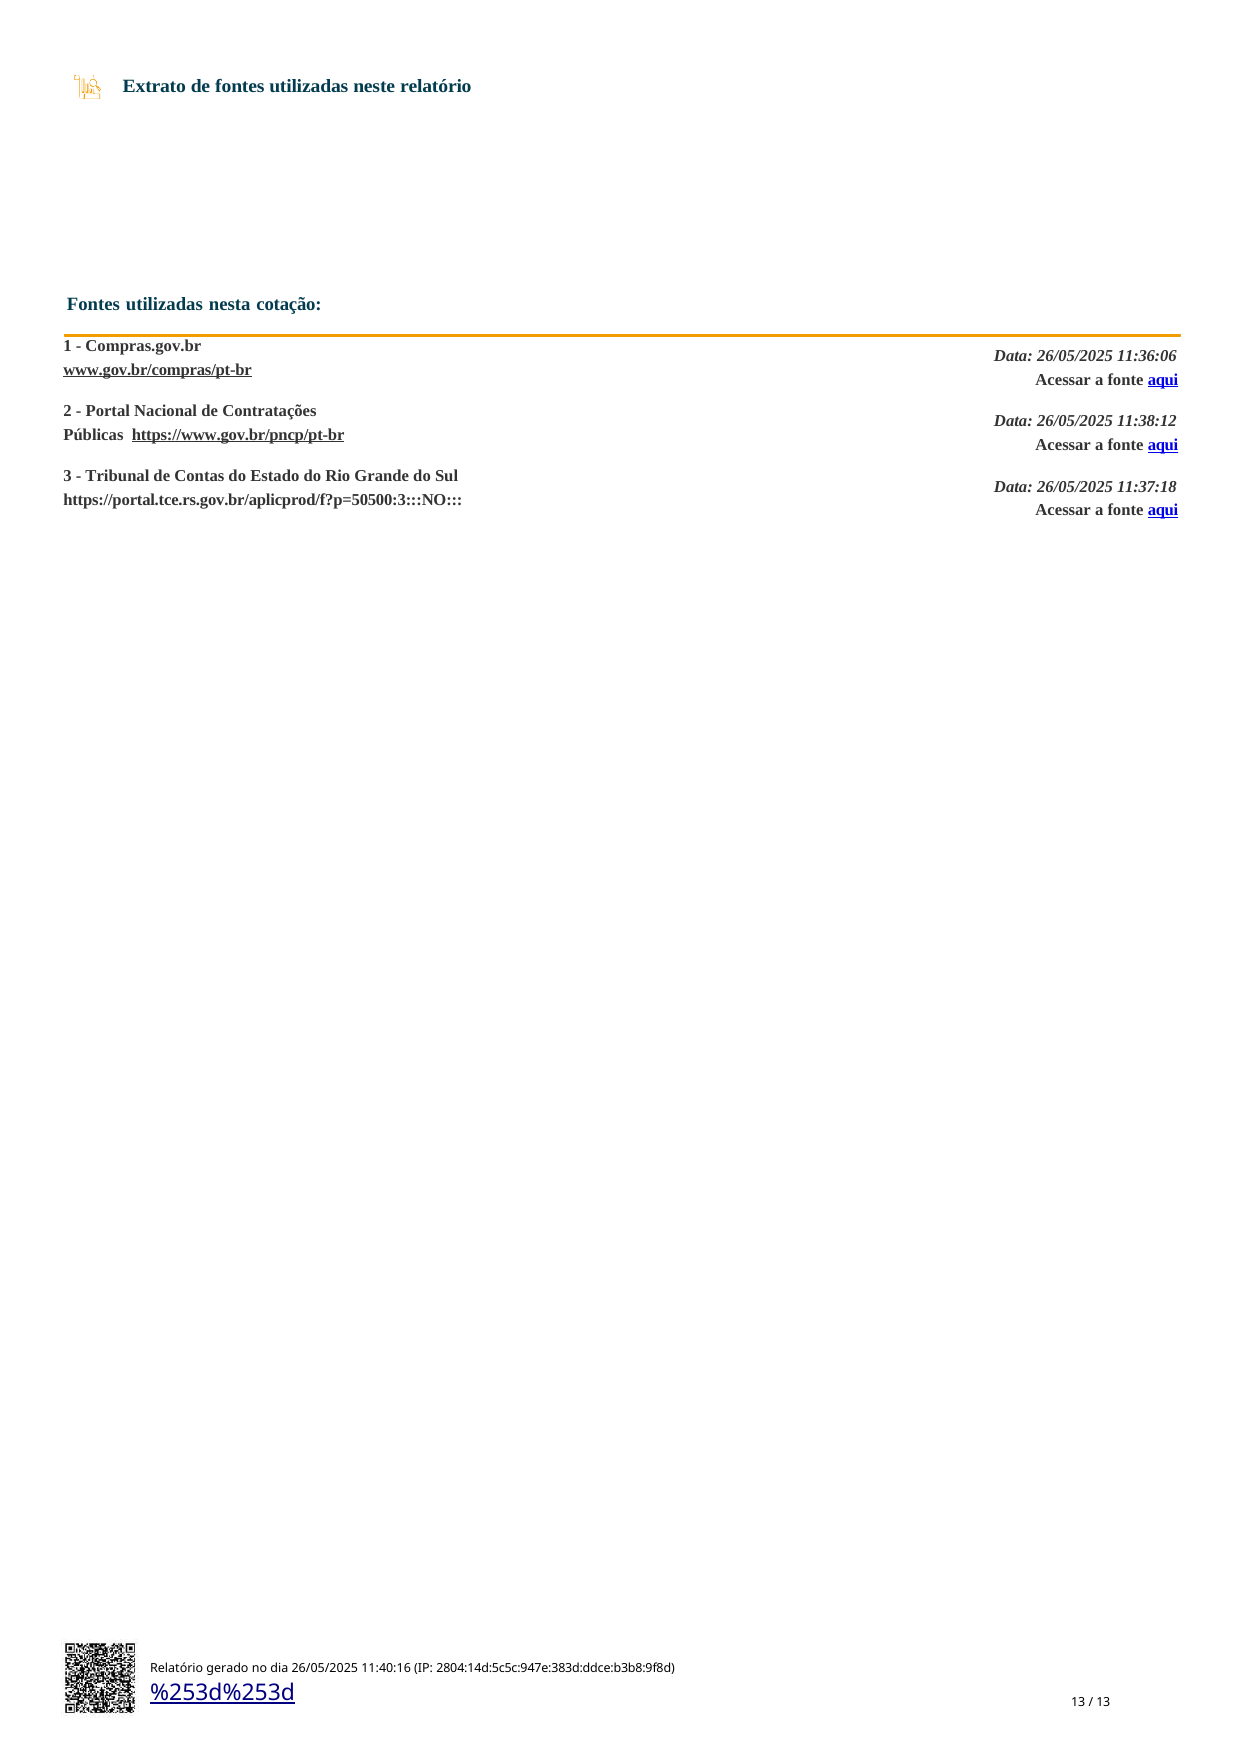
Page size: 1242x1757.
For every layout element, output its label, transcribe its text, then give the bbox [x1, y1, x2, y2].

text 2 - Portal Nacional de Contratações Públicas https://www.gov.br/pncp/pt-br [63, 401, 380, 444]
text Data: 26/05/2025 11:36:06 [991, 346, 1178, 365]
text Acessar a fonte aqui [991, 369, 1178, 389]
text Acessar a fonte aqui [991, 500, 1178, 519]
text Acessar a fonte aqui [991, 435, 1178, 454]
text Data: 26/05/2025 11:37:18 [991, 476, 1178, 496]
text 3 - Tribunal de Contas do Estado do Rio Grande do Sul https://portal.tce.rs.gov.br/aplicprod/f?p=50500:3:::NO::: [63, 466, 472, 508]
text Extrato de fontes utilizadas neste relatório [122, 75, 1183, 97]
text Fontes utilizadas nesta cotação: [67, 293, 1183, 314]
text Data: 26/05/2025 11:38:12 [991, 411, 1178, 430]
text ATENÇÃO - O Banco de Preços é uma solução tecnológica que atende aos parâmetros de pesquisa dispostos em Leis vigentes, Instruções Normativas, Acórdãos, Regulamentos, Decretos e Portarias. Sendo assim, por reunir diversas fontes governamentais, complementares e sites de domínio amplo, o sistema não é considerado uma fonte e, sim, um meio para que as pesquisas sejam realizadas de forma segura, ágil e eficaz. [81, 129, 1152, 220]
text 1 - Compras.gov.br www.gov.br/compras/pt-br [63, 336, 254, 379]
